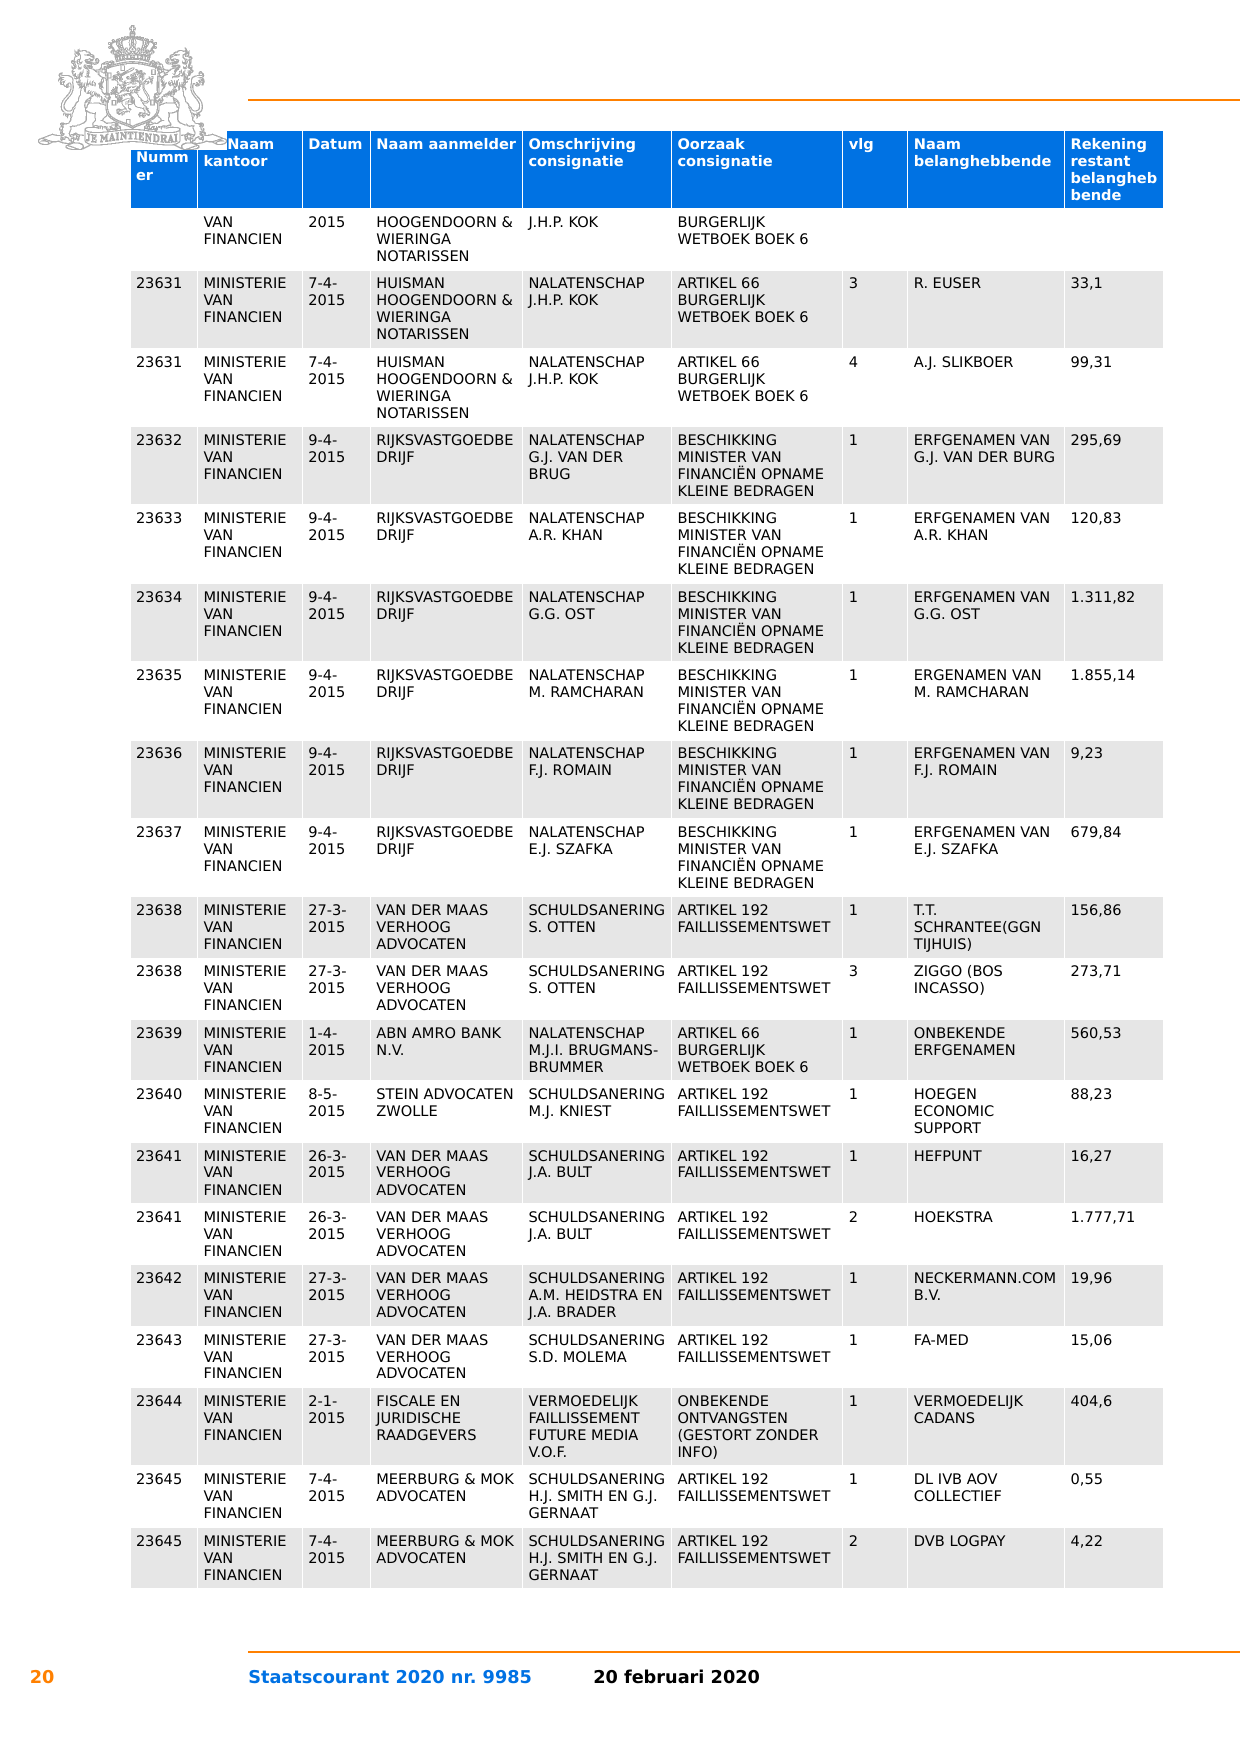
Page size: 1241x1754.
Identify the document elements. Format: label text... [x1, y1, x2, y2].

table_cell NALATENSCHAP M. RAMCHARAN [523, 662, 671, 739]
table_cell [131, 209, 197, 269]
table_cell NALATENSCHAP F.J. ROMAIN [523, 741, 671, 818]
table_cell ERFGENAMEN VAN A.R. KHAN [908, 506, 1064, 583]
table_cell R. EUSER [908, 271, 1064, 348]
table_cell ERFGENAMEN VAN G.J. VAN DER BURG [908, 427, 1064, 504]
table_cell 23634 [131, 584, 197, 661]
table_cell J.H.P. KOK [523, 209, 671, 269]
table_cell NALATENSCHAP M.J.I. BRUGMANS-BRUMMER [523, 1020, 671, 1080]
table_cell 679,84 [1065, 819, 1163, 896]
table_cell 88,23 [1065, 1081, 1163, 1142]
table_cell MINISTERIE VAN FINANCIEN [198, 897, 302, 958]
table_cell 4 [843, 349, 907, 426]
table_cell NALATENSCHAP G.G. OST [523, 584, 671, 661]
table_cell 1 [843, 1388, 907, 1465]
table_cell SCHULDSANERING S. OTTEN [523, 897, 671, 958]
table_cell VAN DER MAAS VERHOOG ADVOCATEN [371, 959, 522, 1019]
table_cell MINISTERIE VAN FINANCIEN [198, 1265, 302, 1326]
table_cell MINISTERIE VAN FINANCIEN [198, 741, 302, 818]
table_cell MINISTERIE VAN FINANCIEN [198, 271, 302, 348]
table_cell 1 [843, 1466, 907, 1527]
table_cell 27-3-2015 [303, 959, 370, 1019]
table_cell 19,96 [1065, 1265, 1163, 1326]
table_cell ERFGENAMEN VAN G.G. OST [908, 584, 1064, 661]
table_header vlg [843, 131, 907, 208]
table_cell RIJKSVASTGOEDBEDRIJF [371, 506, 522, 583]
table_cell 9-4-2015 [303, 662, 370, 739]
table_cell 23641 [131, 1204, 197, 1264]
table_cell 23643 [131, 1327, 197, 1387]
table_cell BESCHIKKING MINISTER VAN FINANCIËN OPNAME KLEINE BEDRAGEN [672, 819, 842, 896]
table_cell BESCHIKKING MINISTER VAN FINANCIËN OPNAME KLEINE BEDRAGEN [672, 662, 842, 739]
table_cell ARTIKEL 192 FAILLISSEMENTSWET [672, 1466, 842, 1527]
table_cell MINISTERIE VAN FINANCIEN [198, 959, 302, 1019]
table_cell 1 [843, 584, 907, 661]
table_cell 0,55 [1065, 1466, 1163, 1527]
table_cell MEERBURG & MOK ADVOCATEN [371, 1466, 522, 1527]
table_cell SCHULDSANERING M.J. KNIEST [523, 1081, 671, 1142]
table_cell 1 [843, 897, 907, 958]
table_cell ARTIKEL 192 FAILLISSEMENTSWET [672, 1081, 842, 1142]
table_cell 7-4-2015 [303, 1528, 370, 1588]
table_cell ONBEKENDE ONTVANGSTEN (GESTORT ZONDER INFO) [672, 1388, 842, 1465]
table_cell SCHULDSANERING H.J. SMITH EN G.J. GERNAAT [523, 1466, 671, 1527]
table_cell 1 [843, 819, 907, 896]
table_cell ZIGGO (BOS INCASSO) [908, 959, 1064, 1019]
table_cell 273,71 [1065, 959, 1163, 1019]
table_cell 9-4-2015 [303, 506, 370, 583]
table_cell 120,83 [1065, 506, 1163, 583]
table_cell HUISMAN HOOGENDOORN & WIERINGA NOTARISSEN [371, 349, 522, 426]
table_cell VAN DER MAAS VERHOOG ADVOCATEN [371, 897, 522, 958]
table_cell 7-4-2015 [303, 1466, 370, 1527]
table_cell MINISTERIE VAN FINANCIEN [198, 1204, 302, 1264]
table_cell 23642 [131, 1265, 197, 1326]
table_cell [843, 209, 907, 269]
table_cell 27-3-2015 [303, 1265, 370, 1326]
table_cell HOEKSTRA [908, 1204, 1064, 1264]
table_cell FISCALE EN JURIDISCHE RAADGEVERS [371, 1388, 522, 1465]
table_cell SCHULDSANERING A.M. HEIDSTRA EN J.A. BRADER [523, 1265, 671, 1326]
table_cell MINISTERIE VAN FINANCIEN [198, 584, 302, 661]
table_cell BESCHIKKING MINISTER VAN FINANCIËN OPNAME KLEINE BEDRAGEN [672, 741, 842, 818]
table_cell MINISTERIE VAN FINANCIEN [198, 1466, 302, 1527]
table_cell ARTIKEL 66 BURGERLIJK WETBOEK BOEK 6 [672, 271, 842, 348]
table_cell SCHULDSANERING S.D. MOLEMA [523, 1327, 671, 1387]
table_cell [1065, 209, 1163, 269]
table_cell 1 [843, 1081, 907, 1142]
table_cell RIJKSVASTGOEDBEDRIJF [371, 584, 522, 661]
table_cell 23636 [131, 741, 197, 818]
table_cell 3 [843, 271, 907, 348]
table_cell MINISTERIE VAN FINANCIEN [198, 506, 302, 583]
table_cell ERFGENAMEN VAN F.J. ROMAIN [908, 741, 1064, 818]
table_cell 27-3-2015 [303, 897, 370, 958]
table_cell 99,31 [1065, 349, 1163, 426]
table_cell 23645 [131, 1528, 197, 1588]
table_header Naam aanmelder [371, 131, 522, 208]
table_cell ARTIKEL 66 BURGERLIJK WETBOEK BOEK 6 [672, 349, 842, 426]
table_cell 23638 [131, 897, 197, 958]
table_cell 1-4-2015 [303, 1020, 370, 1080]
table_cell 1.311,82 [1065, 584, 1163, 661]
table_cell 9-4-2015 [303, 741, 370, 818]
table_cell MINISTERIE VAN FINANCIEN [198, 1143, 302, 1203]
table_cell ERFGENAMEN VAN E.J. SZAFKA [908, 819, 1064, 896]
table_cell 1 [843, 662, 907, 739]
table_cell DL IVB AOV COLLECTIEF [908, 1466, 1064, 1527]
table_cell BESCHIKKING MINISTER VAN FINANCIËN OPNAME KLEINE BEDRAGEN [672, 584, 842, 661]
table_cell ABN AMRO BANK N.V. [371, 1020, 522, 1080]
table_header Naam kantoor [198, 131, 302, 208]
table_cell 4,22 [1065, 1528, 1163, 1588]
table_cell MINISTERIE VAN FINANCIEN [198, 427, 302, 504]
table_cell VAN DER MAAS VERHOOG ADVOCATEN [371, 1327, 522, 1387]
table_cell ARTIKEL 192 FAILLISSEMENTSWET [672, 1204, 842, 1264]
table_cell 16,27 [1065, 1143, 1163, 1203]
table_cell HOOGENDOORN & WIERINGA NOTARISSEN [371, 209, 522, 269]
table_cell DVB LOGPAY [908, 1528, 1064, 1588]
table_cell 8-5-2015 [303, 1081, 370, 1142]
table_cell MINISTERIE VAN FINANCIEN [198, 819, 302, 896]
table_cell VERMOEDELIJK CADANS [908, 1388, 1064, 1465]
table_cell VAN DER MAAS VERHOOG ADVOCATEN [371, 1204, 522, 1264]
table_cell 23633 [131, 506, 197, 583]
table_cell ARTIKEL 192 FAILLISSEMENTSWET [672, 1265, 842, 1326]
table_header Oorzaak consignatie [672, 131, 842, 208]
table_header Naam belanghebbende [908, 131, 1064, 208]
table_cell ARTIKEL 192 FAILLISSEMENTSWET [672, 1143, 842, 1203]
table_header Nummer [131, 150, 197, 208]
table_cell 23631 [131, 349, 197, 426]
table_cell NALATENSCHAP J.H.P. KOK [523, 349, 671, 426]
table_cell ARTIKEL 66 BURGERLIJK WETBOEK BOEK 6 [672, 1020, 842, 1080]
table_cell 1.855,14 [1065, 662, 1163, 739]
table_cell 1 [843, 741, 907, 818]
table_cell 23631 [131, 271, 197, 348]
table_cell A.J. SLIKBOER [908, 349, 1064, 426]
table_cell NALATENSCHAP A.R. KHAN [523, 506, 671, 583]
table_cell MEERBURG & MOK ADVOCATEN [371, 1528, 522, 1588]
table_cell 15,06 [1065, 1327, 1163, 1387]
table_cell ARTIKEL 192 FAILLISSEMENTSWET [672, 1327, 842, 1387]
table_cell SCHULDSANERING J.A. BULT [523, 1204, 671, 1264]
table_cell FA-MED [908, 1327, 1064, 1387]
table_cell ONBEKENDE ERFGENAMEN [908, 1020, 1064, 1080]
table_cell 9-4-2015 [303, 819, 370, 896]
table_cell MINISTERIE VAN FINANCIEN [198, 662, 302, 739]
table_cell MINISTERIE VAN FINANCIEN [198, 1528, 302, 1588]
table_cell 9-4-2015 [303, 427, 370, 504]
table_cell 23637 [131, 819, 197, 896]
table_cell HOEGEN ECONOMIC SUPPORT [908, 1081, 1064, 1142]
table_header Datum [303, 131, 370, 208]
table_cell 156,86 [1065, 897, 1163, 958]
table_cell 23635 [131, 662, 197, 739]
table_header Omschrijving consignatie [523, 131, 671, 208]
table_cell HEFPUNT [908, 1143, 1064, 1203]
table_cell 23638 [131, 959, 197, 1019]
table_cell BESCHIKKING MINISTER VAN FINANCIËN OPNAME KLEINE BEDRAGEN [672, 427, 842, 504]
table_cell VAN DER MAAS VERHOOG ADVOCATEN [371, 1143, 522, 1203]
table_cell MINISTERIE VAN FINANCIEN [198, 1081, 302, 1142]
table_cell ERGENAMEN VAN M. RAMCHARAN [908, 662, 1064, 739]
table_cell 23641 [131, 1143, 197, 1203]
table_cell MINISTERIE VAN FINANCIEN [198, 1388, 302, 1465]
picture [38, 25, 227, 150]
table_cell SCHULDSANERING J.A. BULT [523, 1143, 671, 1203]
table_cell RIJKSVASTGOEDBEDRIJF [371, 741, 522, 818]
table_cell RIJKSVASTGOEDBEDRIJF [371, 662, 522, 739]
table_cell 3 [843, 959, 907, 1019]
table_cell STEIN ADVOCATEN ZWOLLE [371, 1081, 522, 1142]
table_cell 9-4-2015 [303, 584, 370, 661]
table_cell RIJKSVASTGOEDBEDRIJF [371, 427, 522, 504]
table_cell 1 [843, 427, 907, 504]
table_cell 23639 [131, 1020, 197, 1080]
table_cell HUISMAN HOOGENDOORN & WIERINGA NOTARISSEN [371, 271, 522, 348]
table_cell 7-4-2015 [303, 271, 370, 348]
table_cell 560,53 [1065, 1020, 1163, 1080]
table_cell 404,6 [1065, 1388, 1163, 1465]
table_cell 23640 [131, 1081, 197, 1142]
table_cell RIJKSVASTGOEDBEDRIJF [371, 819, 522, 896]
table_cell 2 [843, 1204, 907, 1264]
table_cell SCHULDSANERING H.J. SMITH EN G.J. GERNAAT [523, 1528, 671, 1588]
table_cell 2 [843, 1528, 907, 1588]
table_cell NECKERMANN.COM B.V. [908, 1265, 1064, 1326]
table_cell 23644 [131, 1388, 197, 1465]
table_cell 295,69 [1065, 427, 1163, 504]
table_header Rekening restant belanghebbende [1065, 131, 1163, 208]
table_cell 2015 [303, 209, 370, 269]
table_cell ARTIKEL 192 FAILLISSEMENTSWET [672, 897, 842, 958]
table_cell NALATENSCHAP E.J. SZAFKA [523, 819, 671, 896]
table_cell T.T. SCHRANTEE(GGN TIJHUIS) [908, 897, 1064, 958]
table_cell NALATENSCHAP J.H.P. KOK [523, 271, 671, 348]
table_cell BESCHIKKING MINISTER VAN FINANCIËN OPNAME KLEINE BEDRAGEN [672, 506, 842, 583]
table_cell MINISTERIE VAN FINANCIEN [198, 1020, 302, 1080]
table_cell 7-4-2015 [303, 349, 370, 426]
table_cell SCHULDSANERING S. OTTEN [523, 959, 671, 1019]
table_cell NALATENSCHAP G.J. VAN DER BRUG [523, 427, 671, 504]
table_cell 1 [843, 1327, 907, 1387]
table_cell 26-3-2015 [303, 1143, 370, 1203]
table_cell 2-1-2015 [303, 1388, 370, 1465]
table_cell 1 [843, 506, 907, 583]
table_cell VERMOEDELIJK FAILLISSEMENT FUTURE MEDIA V.O.F. [523, 1388, 671, 1465]
table_cell ARTIKEL 192 FAILLISSEMENTSWET [672, 959, 842, 1019]
table_cell BURGERLIJK WETBOEK BOEK 6 [672, 209, 842, 269]
table_cell ARTIKEL 192 FAILLISSEMENTSWET [672, 1528, 842, 1588]
table_cell [908, 209, 1064, 269]
table_cell 23632 [131, 427, 197, 504]
table_cell VAN FINANCIEN [198, 209, 302, 269]
table_cell 33,1 [1065, 271, 1163, 348]
table_cell 9,23 [1065, 741, 1163, 818]
table_cell 1 [843, 1020, 907, 1080]
table_cell 1 [843, 1265, 907, 1326]
table_cell 27-3-2015 [303, 1327, 370, 1387]
table_cell 1 [843, 1143, 907, 1203]
table_cell VAN DER MAAS VERHOOG ADVOCATEN [371, 1265, 522, 1326]
table_cell 1.777,71 [1065, 1204, 1163, 1264]
table_cell MINISTERIE VAN FINANCIEN [198, 1327, 302, 1387]
table_cell 26-3-2015 [303, 1204, 370, 1264]
table_cell MINISTERIE VAN FINANCIEN [198, 349, 302, 426]
table_cell 23645 [131, 1466, 197, 1527]
